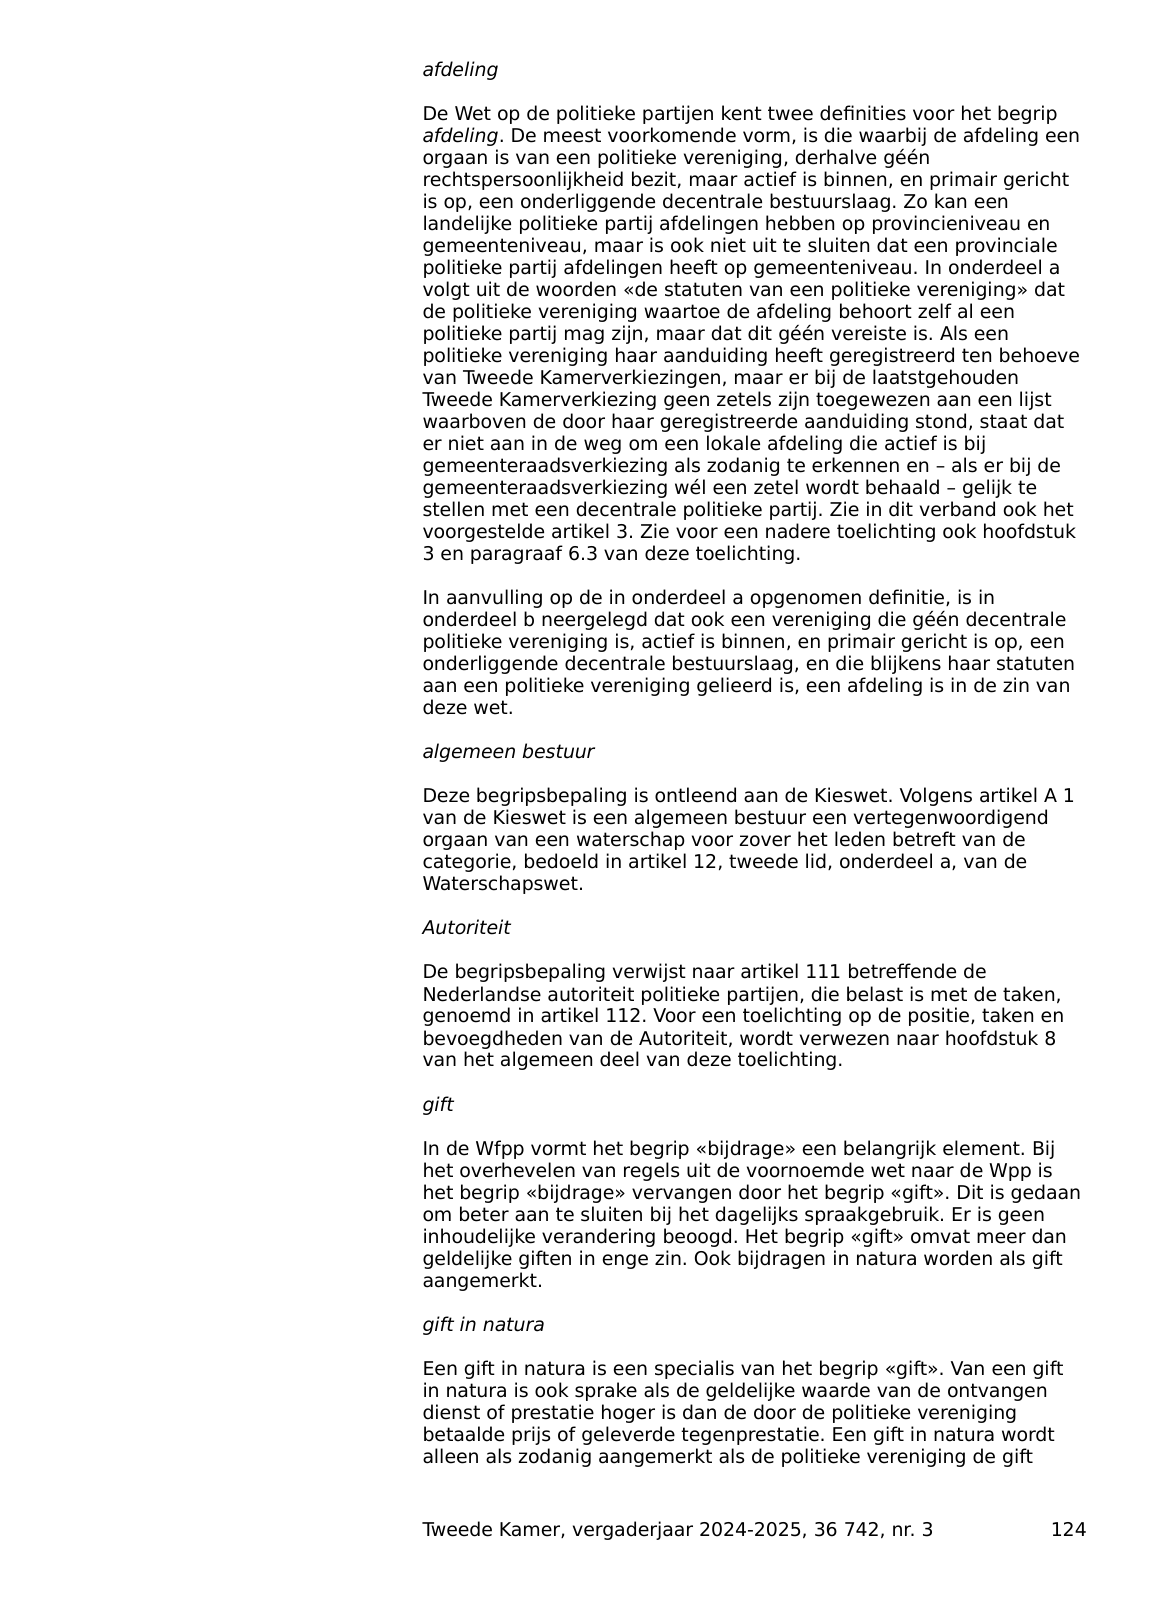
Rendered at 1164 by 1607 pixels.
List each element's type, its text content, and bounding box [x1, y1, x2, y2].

subtitle afdeling [422, 59, 1087, 81]
text In de Wfpp vormt het begrip «bijdrage» een belangrijk element. Bij het overhevelen van regels uit de voornoemde wet naar de Wpp is het begrip «bijdrage» vervangen door het begrip «gift». Dit is gedaan om beter aan te sluiten bij het dagelijks spraakgebruik. Er is geen inhoudelijke verandering beoogd. Het begrip «gift» omvat meer dan geldelijke giften in enge zin. Ook bijdragen in natura worden als gift aangemerkt. [422, 1138, 1087, 1292]
text Een gift in natura is een specialis van het begrip «gift». Van een gift in natura is ook sprake als de geldelijke waarde van de ontvangen dienst of prestatie hoger is dan de door de politieke vereniging betaalde prijs of geleverde tegenprestatie. Een gift in natura wordt alleen als zodanig aangemerkt als de politieke vereniging de gift [422, 1358, 1087, 1468]
text De begripsbepaling verwijst naar artikel 111 betreffende de Nederlandse autoriteit politieke partijen, die belast is met de taken, genoemd in artikel 112. Voor een toelichting op de positie, taken en bevoegdheden van de Autoriteit, wordt verwezen naar hoofdstuk 8 van het algemeen deel van deze toelichting. [422, 961, 1087, 1071]
text De Wet op de politieke partijen kent twee definities voor het begrip afdeling. De meest voorkomende vorm, is die waarbij de afdeling een orgaan is van een politieke vereniging, derhalve géén rechtspersoonlijkheid bezit, maar actief is binnen, en primair gericht is op, een onderliggende decentrale bestuurslaag. Zo kan een landelijke politieke partij afdelingen hebben op provincieniveau en gemeenteniveau, maar is ook niet uit te sluiten dat een provinciale politieke partij afdelingen heeft op gemeenteniveau. In onderdeel a volgt uit de woorden «de statuten van een politieke vereniging» dat de politieke vereniging waartoe de afdeling behoort zelf al een politieke partij mag zijn, maar dat dit géén vereiste is. Als een politieke vereniging haar aanduiding heeft geregistreerd ten behoeve van Tweede Kamerverkiezingen, maar er bij de laatstgehouden Tweede Kamerverkiezing geen zetels zijn toegewezen aan een lijst waarboven de door haar geregistreerde aanduiding stond, staat dat er niet aan in de weg om een lokale afdeling die actief is bij gemeenteraadsverkiezing als zodanig te erkennen en – als er bij de gemeenteraadsverkiezing wél een zetel wordt behaald – gelijk te stellen met een decentrale politieke partij. Zie in dit verband ook het voorgestelde artikel 3. Zie voor een nadere toelichting ook hoofdstuk 3 en paragraaf 6.3 van deze toelichting. [422, 103, 1087, 565]
subtitle gift in natura [422, 1314, 1087, 1336]
subtitle gift [422, 1093, 1087, 1116]
subtitle Autoriteit [422, 917, 1087, 939]
text Deze begripsbepaling is ontleend aan de Kieswet. Volgens artikel A 1 van de Kieswet is een algemeen bestuur een vertegenwoordigend orgaan van een waterschap voor zover het leden betreft van de categorie, bedoeld in artikel 12, tweede lid, onderdeel a, van de Waterschapswet. [422, 785, 1087, 895]
subtitle algemeen bestuur [422, 741, 1087, 763]
text In aanvulling op de in onderdeel a opgenomen definitie, is in onderdeel b neergelegd dat ook een vereniging die géén decentrale politieke vereniging is, actief is binnen, en primair gericht is op, een onderliggende decentrale bestuurslaag, en die blijkens haar statuten aan een politieke vereniging gelieerd is, een afdeling is in de zin van deze wet. [422, 587, 1087, 719]
